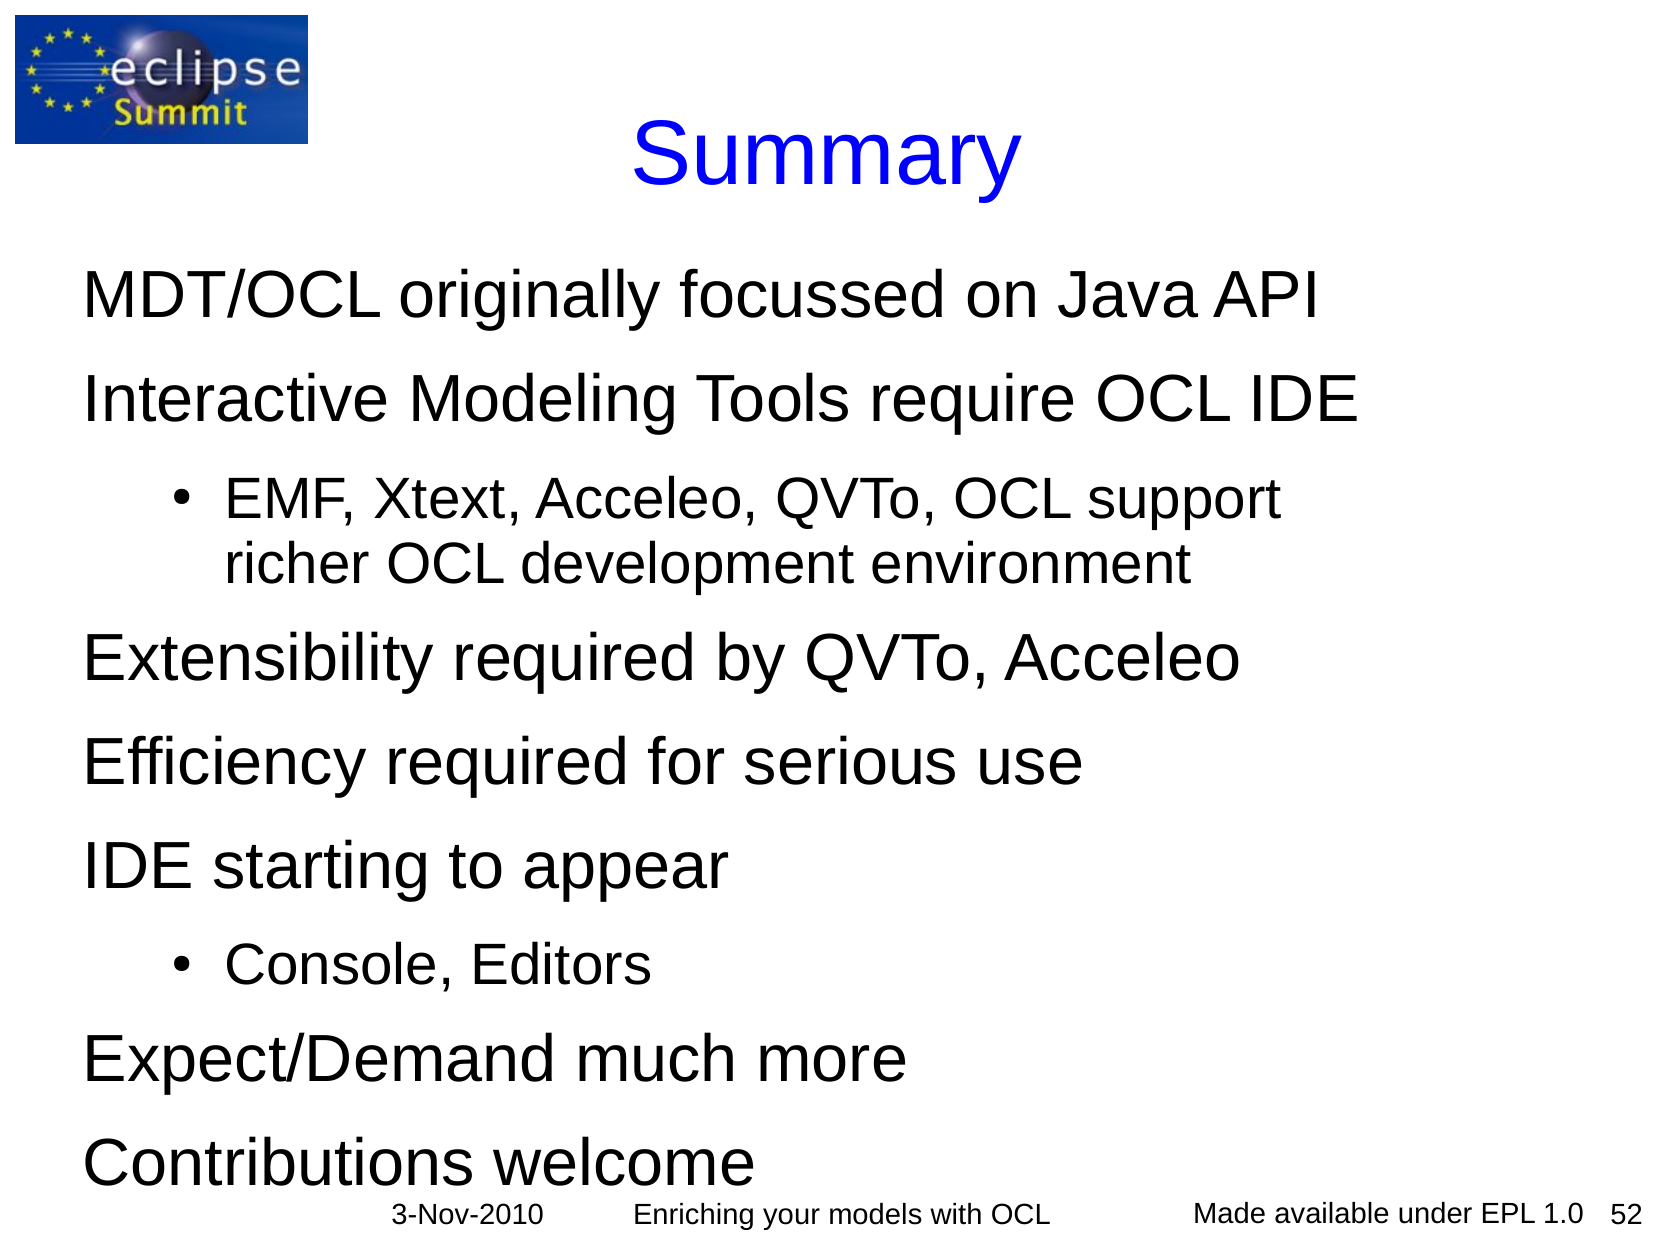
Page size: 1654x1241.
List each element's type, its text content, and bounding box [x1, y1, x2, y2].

title Summary [82, 56, 1571, 250]
picture [15, 15, 308, 144]
list MDT/OCL originally focussed on Java API Interactive Modeling Tools require OCL IDE EMF, Xtext, Acceleo, QVTo, OCL support richer OCL development environment Extensibility required by QVTo, Acceleo Efficiency required for serious use IDE starting to appear Console, Editors Expect/Demand much more Contributions welcome [82, 257, 1571, 1200]
